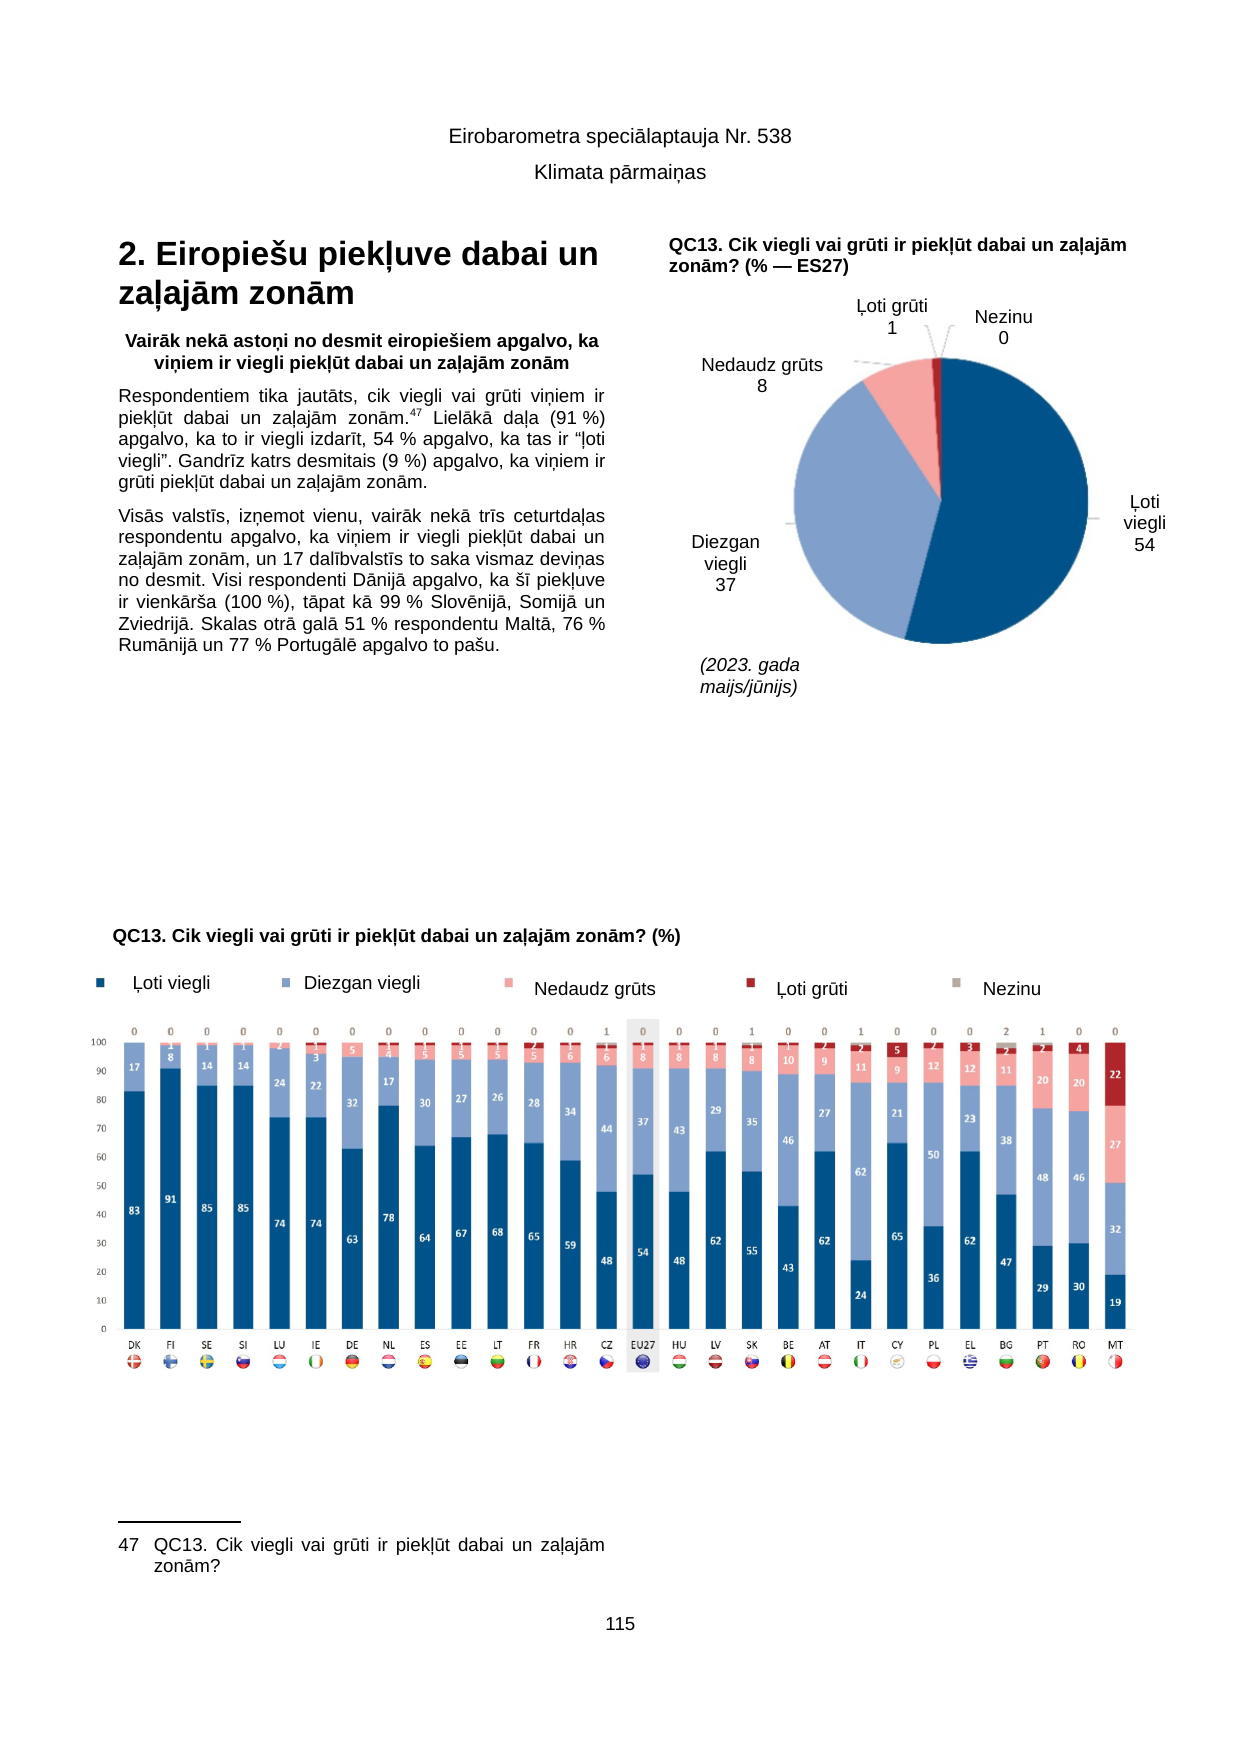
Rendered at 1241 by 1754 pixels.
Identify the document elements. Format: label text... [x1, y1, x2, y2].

picture [778, 318, 1110, 647]
text Respondentiem tika jautāts, cik viegli vai grūti viņiem ir piekļūt dabai un zaļajām zonām. Lielākā daļa (91 %) apgalvo, ka to ir viegli izdarīt, 54 % apgalvo, ka tas ir “ļoti viegli”. Gandrīz katrs desmitais (9 %) apgalvo, ka viņiem ir grūti piekļūt dabai un zaļajām zonām. [118, 385, 605, 493]
picture [88, 964, 963, 994]
text Vairāk nekā astoņi no desmit eiropiešiem apgalvo, ka viņiem ir viegli piekļūt dabai un zaļajām zonām [118, 330, 605, 373]
picture [82, 1019, 1134, 1375]
picture [789, 986, 794, 994]
picture [537, 985, 543, 994]
text Visās valstīs, izņemot vienu, vairāk nekā trīs ceturtdaļas respondentu apgalvo, ka viņiem ir viegli piekļūt dabai un zaļajām zonām, un 17 dalībvalstīs to saka vismaz deviņas no desmit. Visi respondenti Dānijā apgalvo, ka šī piekļuve ir vienkārša (100 %), tāpat kā 99 % Slovēnijā, Somijā un Zviedrijā. Skalas otrā galā 51 % respondentu Maltā, 76 % Rumānijā un 77 % Portugālē apgalvo to pašu. [118, 504, 605, 656]
text QC13. Cik viegli vai grūti ir piekļūt dabai un zaļajām zonām? [118, 1534, 605, 1577]
subtitle 2. Eiropiešu piekļuve dabai un zaļajām zonām [118, 234, 605, 311]
